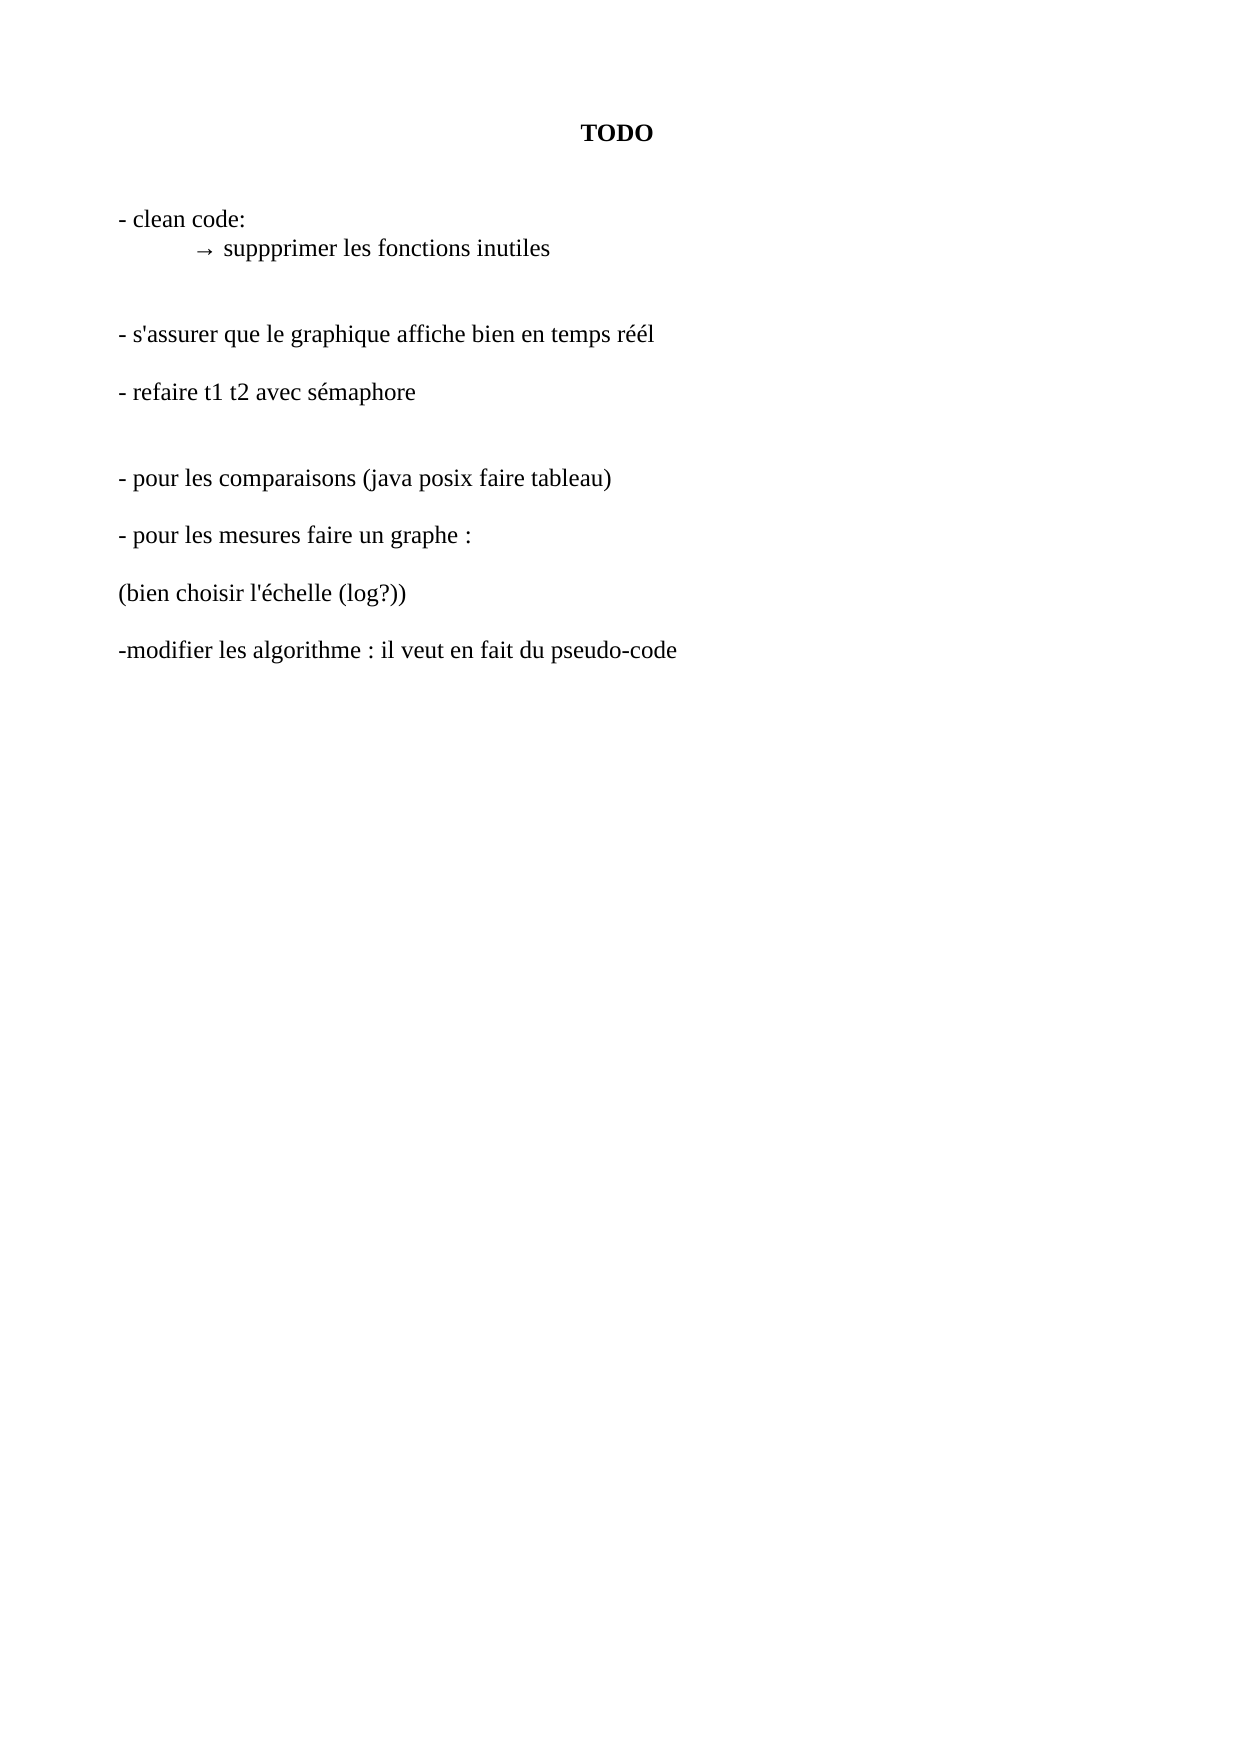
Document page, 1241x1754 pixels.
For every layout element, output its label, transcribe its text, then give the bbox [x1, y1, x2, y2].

text - pour les comparaisons (java posix faire tableau) [118, 463, 1122, 492]
text - pour les mesures faire un graphe : [118, 521, 1122, 549]
text - refaire t1 t2 avec sémaphore [118, 377, 1122, 406]
text - s'assurer que le graphique affiche bien en temps réél [118, 319, 1122, 348]
text - clean code: [118, 147, 1122, 233]
text (bien choisir l'échelle (log?)) [118, 578, 1122, 607]
text TODO [118, 118, 1122, 147]
text -modifier les algorithme : il veut en fait du pseudo-code [118, 636, 1122, 664]
text → suppprimer les fonctions inutiles [118, 233, 1122, 262]
